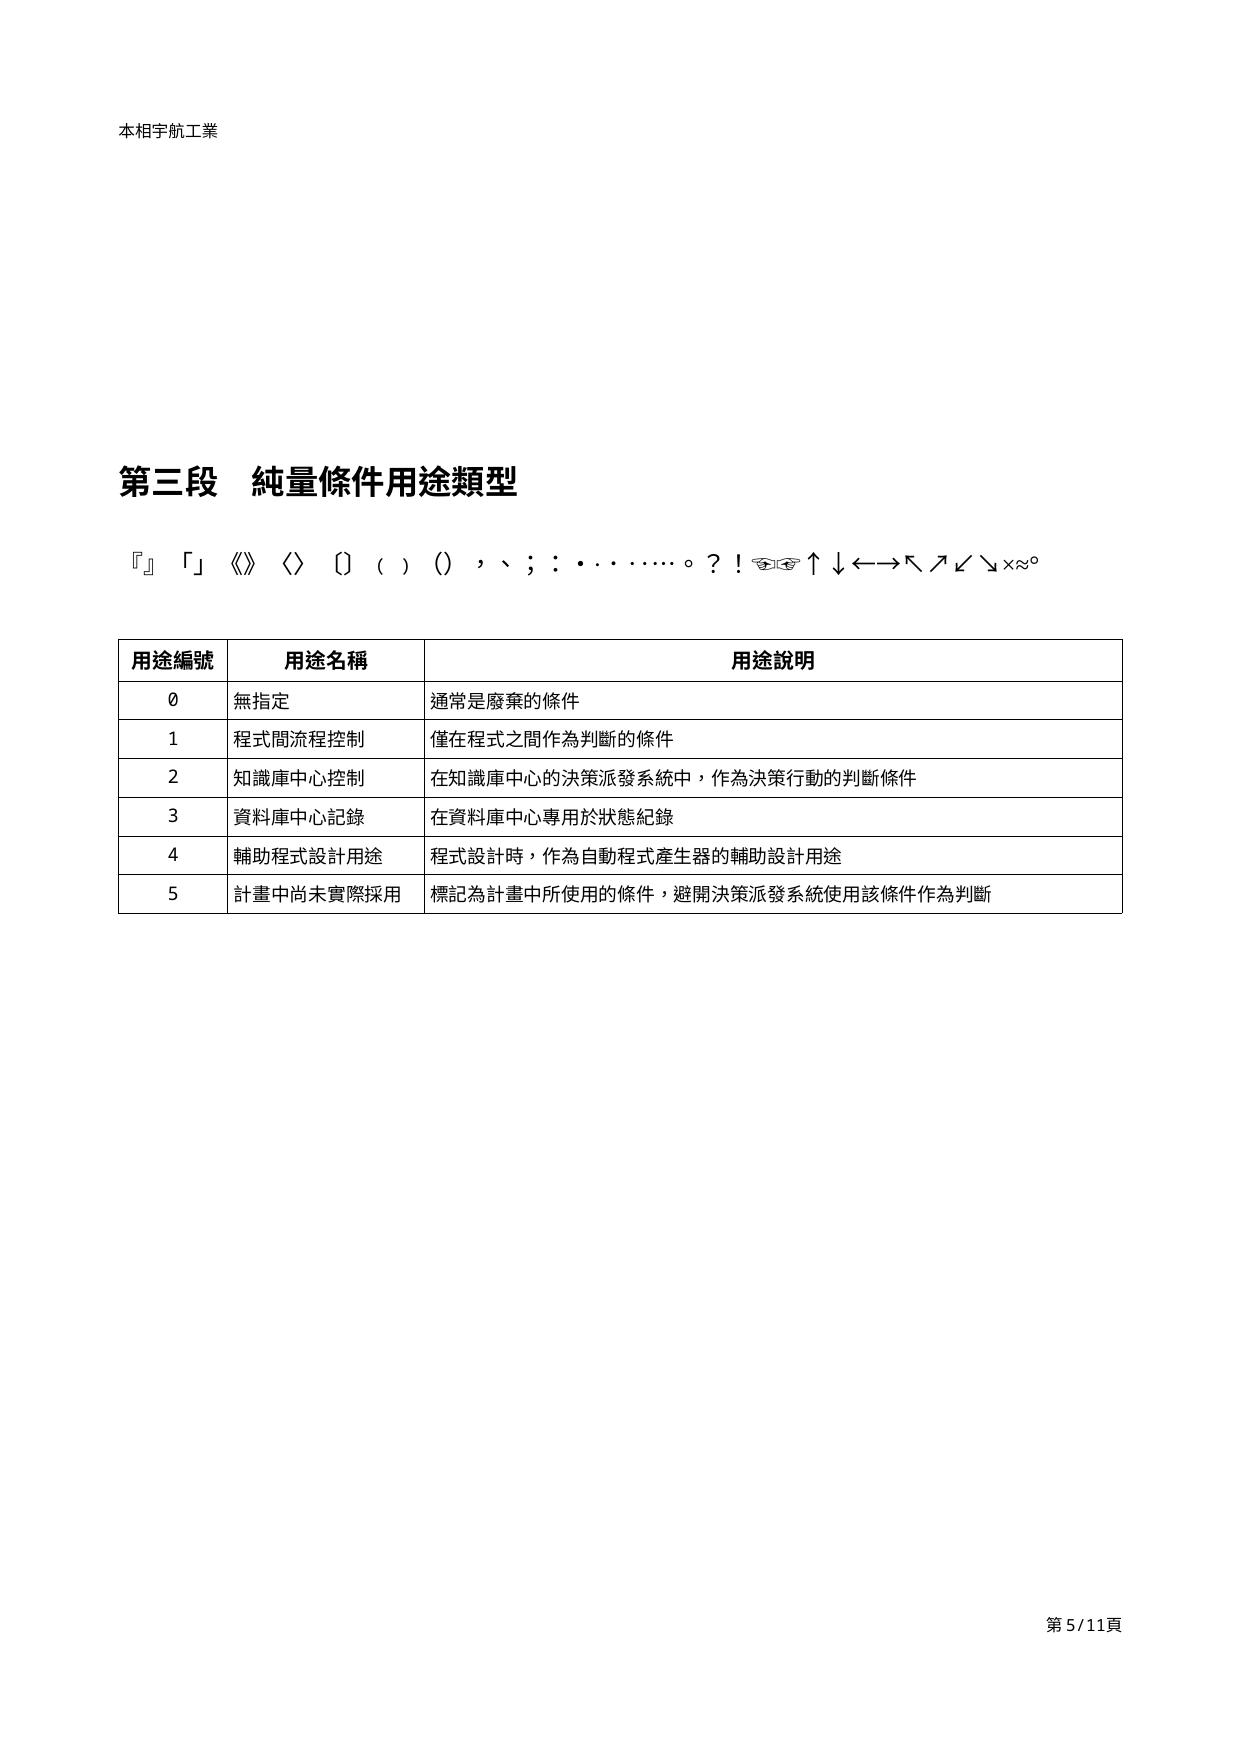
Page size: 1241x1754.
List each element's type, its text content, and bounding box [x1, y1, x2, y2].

table_cell 4 [119, 837, 227, 874]
table_cell 程式設計時，作為自動程式產生器的輔助設計用途 [425, 837, 1122, 874]
table_cell 3 [119, 798, 227, 836]
table_cell 在知識庫中心的決策派發系統中，作為決策行動的判斷條件 [425, 759, 1122, 797]
subtitle 第三段 純量條件用途類型 [118, 456, 1122, 504]
table_cell 標記為計畫中所使用的條件，避開決策派發系統使用該條件作為判斷 [425, 875, 1122, 913]
text 『』「」《》〈〉〔〕﹙﹚（），、；：‧·．‥…。？！☜☞↑↓←→↖↗↙↘×≈° [118, 545, 1122, 581]
table_cell 輔助程式設計用途 [228, 837, 424, 874]
table_cell 5 [119, 875, 227, 913]
table_cell 知識庫中心控制 [228, 759, 424, 797]
table_cell 計畫中尚未實際採用 [228, 875, 424, 913]
table_cell 資料庫中心記錄 [228, 798, 424, 836]
table_cell 0 [119, 682, 227, 719]
table_cell 僅在程式之間作為判斷的條件 [425, 720, 1122, 758]
table_cell 通常是廢棄的條件 [425, 682, 1122, 719]
table_cell 在資料庫中心專用於狀態紀錄 [425, 798, 1122, 836]
table_cell 程式間流程控制 [228, 720, 424, 758]
table_header 用途編號 [119, 640, 227, 681]
table_cell 1 [119, 720, 227, 758]
table_header 用途名稱 [228, 640, 424, 681]
table_header 用途說明 [425, 640, 1122, 681]
table_cell 2 [119, 759, 227, 797]
table_cell 無指定 [228, 682, 424, 719]
